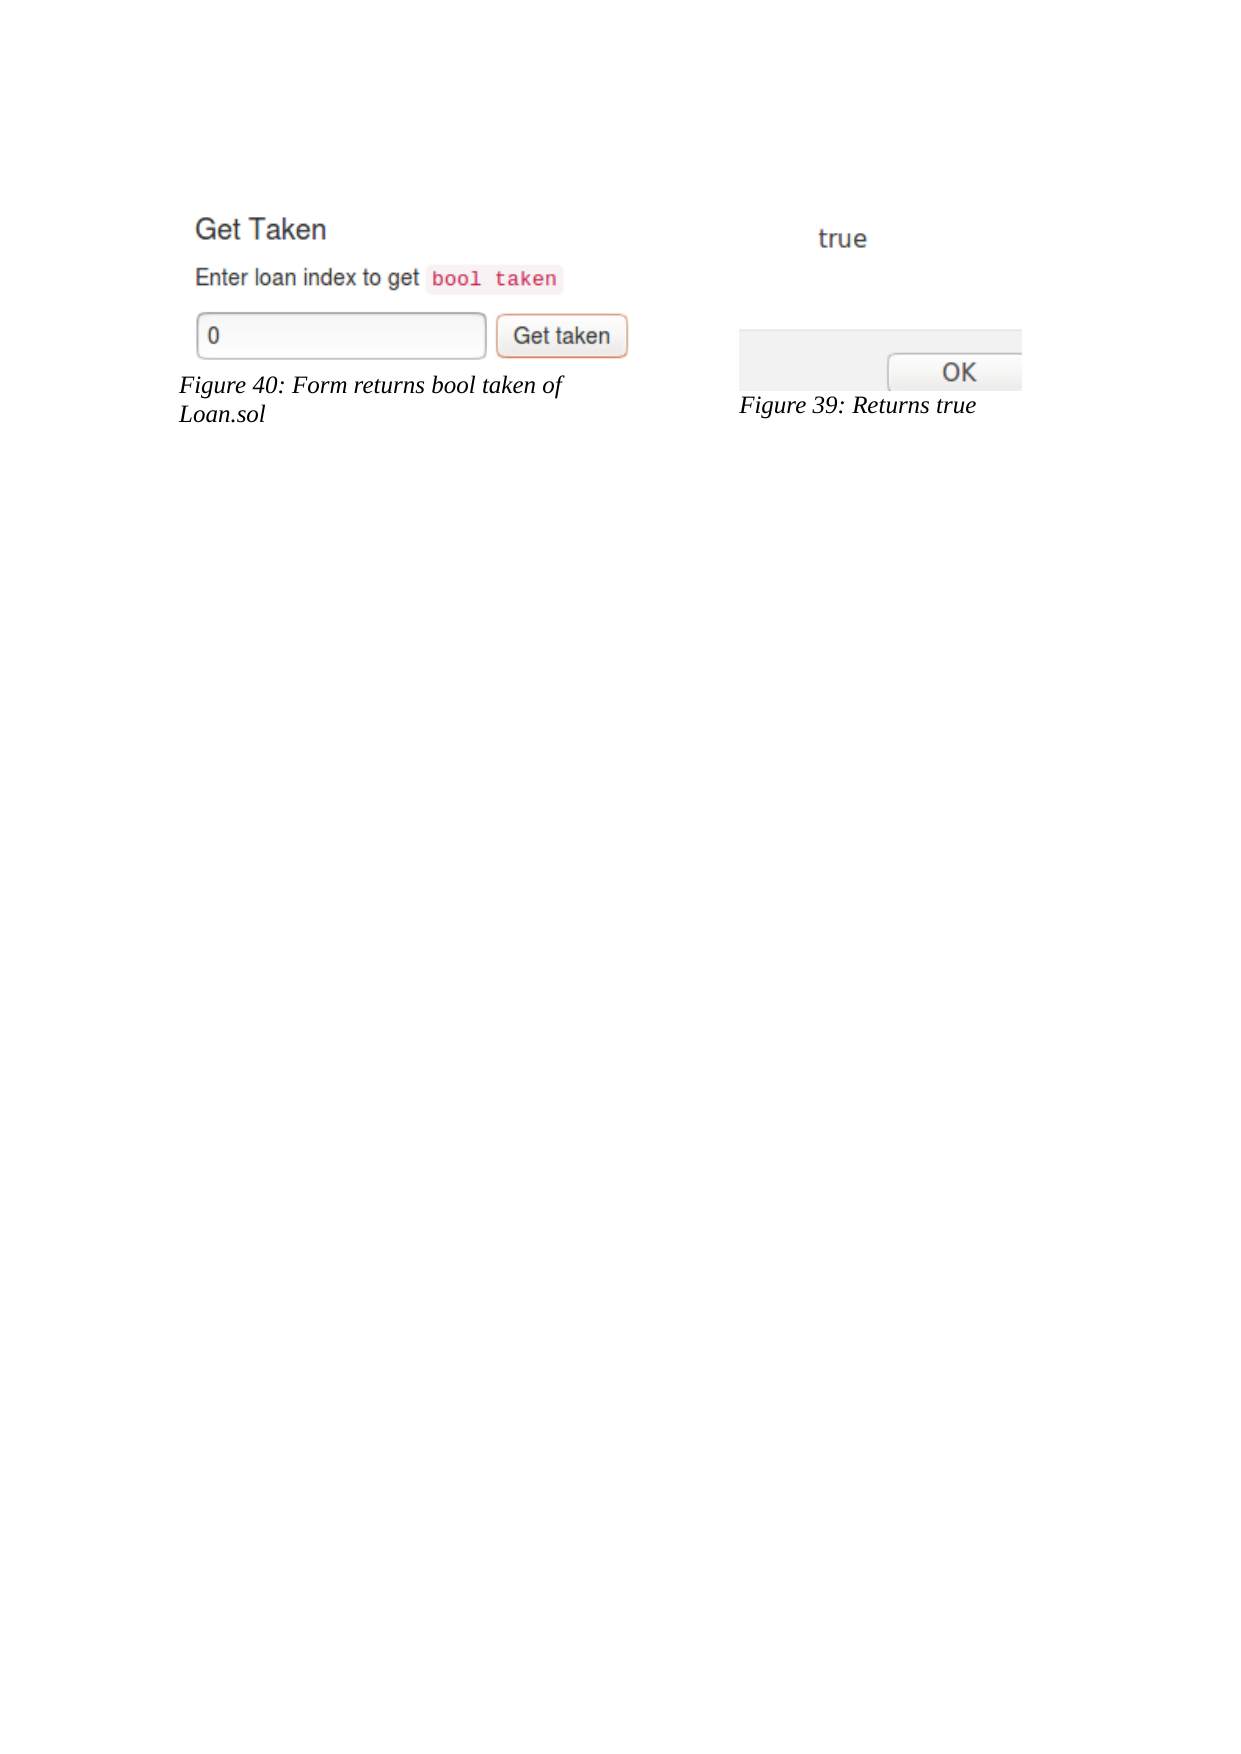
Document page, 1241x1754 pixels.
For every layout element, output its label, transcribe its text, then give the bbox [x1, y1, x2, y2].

text Figure 40: Form returns bool taken of Loan.sol [179, 371, 657, 428]
text Figure 39: Returns true [739, 391, 1022, 419]
picture [178, 206, 658, 371]
picture [739, 200, 1022, 391]
